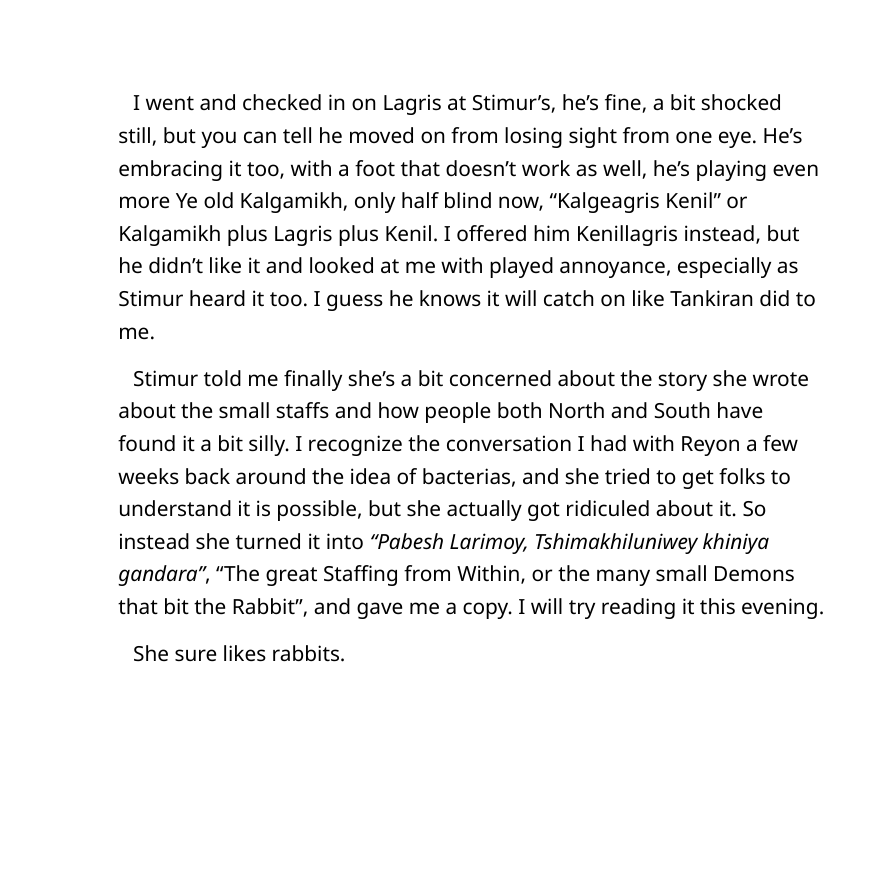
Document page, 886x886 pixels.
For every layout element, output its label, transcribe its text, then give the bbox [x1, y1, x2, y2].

text I went and checked in on Lagris at Stimur’s, he’s fine, a bit shocked still, but you can tell he moved on from losing sight from one eye. He’s embracing it too, with a foot that doesn’t work as well, he’s playing even more Ye old Kalgamikh, only half blind now, “Kalgeagris Kenil” or Kalgamikh plus Lagris plus Kenil. I offered him Kenillagris instead, but he didn’t like it and looked at me with played annoyance, especially as Stimur heard it too. I guess he knows it will catch on like Tankiran did to me. [118, 88, 827, 345]
text She sure likes rabbits. [118, 639, 827, 668]
text Stimur told me finally she’s a bit concerned about the story she wrote about the small staffs and how people both North and South have found it a bit silly. I recognize the conversation I had with Reyon a few weeks back around the idea of bacterias, and she tried to get folks to understand it is possible, but she actually got ridiculed about it. So instead she turned it into “Pabesh Larimoy, Tshimakhiluniwey khiniya gandara”, “The great Staffing from Within, or the many small Demons that bit the Rabbit”, and gave me a copy. I will try reading it this evening. [118, 364, 827, 621]
